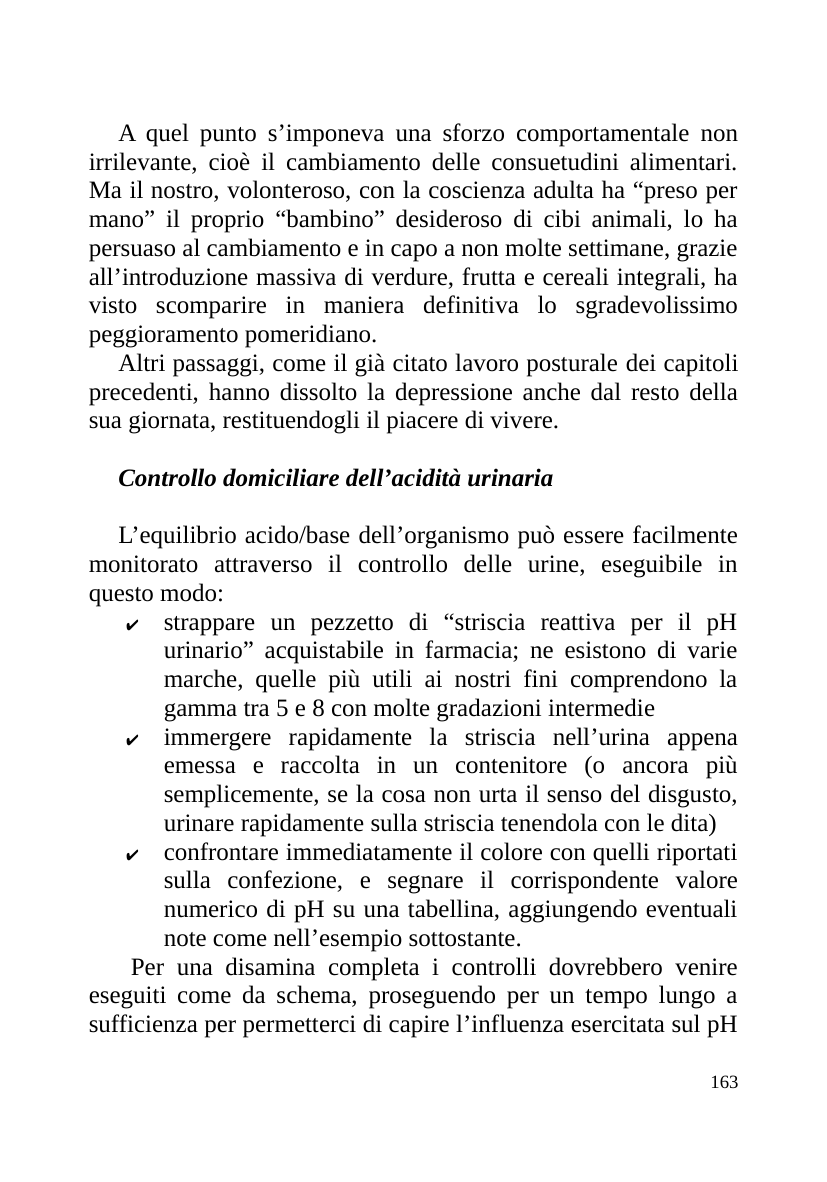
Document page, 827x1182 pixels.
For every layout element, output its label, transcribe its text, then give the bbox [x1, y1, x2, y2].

list strappare un pezzetto di “striscia reattiva per il pH urinario” acquistabile in farmacia; ne esistono di varie marche, quelle più utili ai nostri fini comprendono la gamma tra 5 e 8 con molte gradazioni intermedie [126, 607, 738, 722]
text L’equilibrio acido/base dell’organismo può essere facilmente monitorato attraverso il controllo delle urine, eseguibile in questo modo: [88, 521, 738, 607]
text A quel punto s’imponeva una sforzo comportamentale non irrilevante, cioè il cambiamento delle consuetudini alimentari. Ma il nostro, volonteroso, con la coscienza adulta ha “preso per mano” il proprio “bambino” desideroso di cibi animali, lo ha persuaso al cambiamento e in capo a non molte settimane, grazie all’introduzione massiva di verdure, frutta e cereali integrali, ha visto scomparire in maniera definitiva lo sgradevolissimo peggioramento pomeridiano. [88, 118, 738, 348]
list immergere rapidamente la striscia nell’urina appena emessa e raccolta in un contenitore (o ancora più semplicemente, se la cosa non urta il senso del disgusto, urinare rapidamente sulla striscia tenendola con le dita) [126, 722, 738, 837]
list confrontare immediatamente il colore con quelli riportati sulla confezione, e segnare il corrispondente valore numerico di pH su una tabellina, aggiungendo eventuali note come nell’esempio sottostante. [126, 837, 738, 952]
text Controllo domiciliare dell’acidità urinaria [88, 463, 738, 492]
text Per una disamina completa i controlli dovrebbero venire eseguiti come da schema, proseguendo per un tempo lungo a sufficienza per permetterci di capire l’influenza esercitata sul pH [88, 952, 738, 1038]
text Altri passaggi, come il già citato lavoro posturale dei capitoli precedenti, hanno dissolto la depressione anche dal resto della sua giornata, restituendogli il piacere di vivere. [88, 348, 738, 434]
